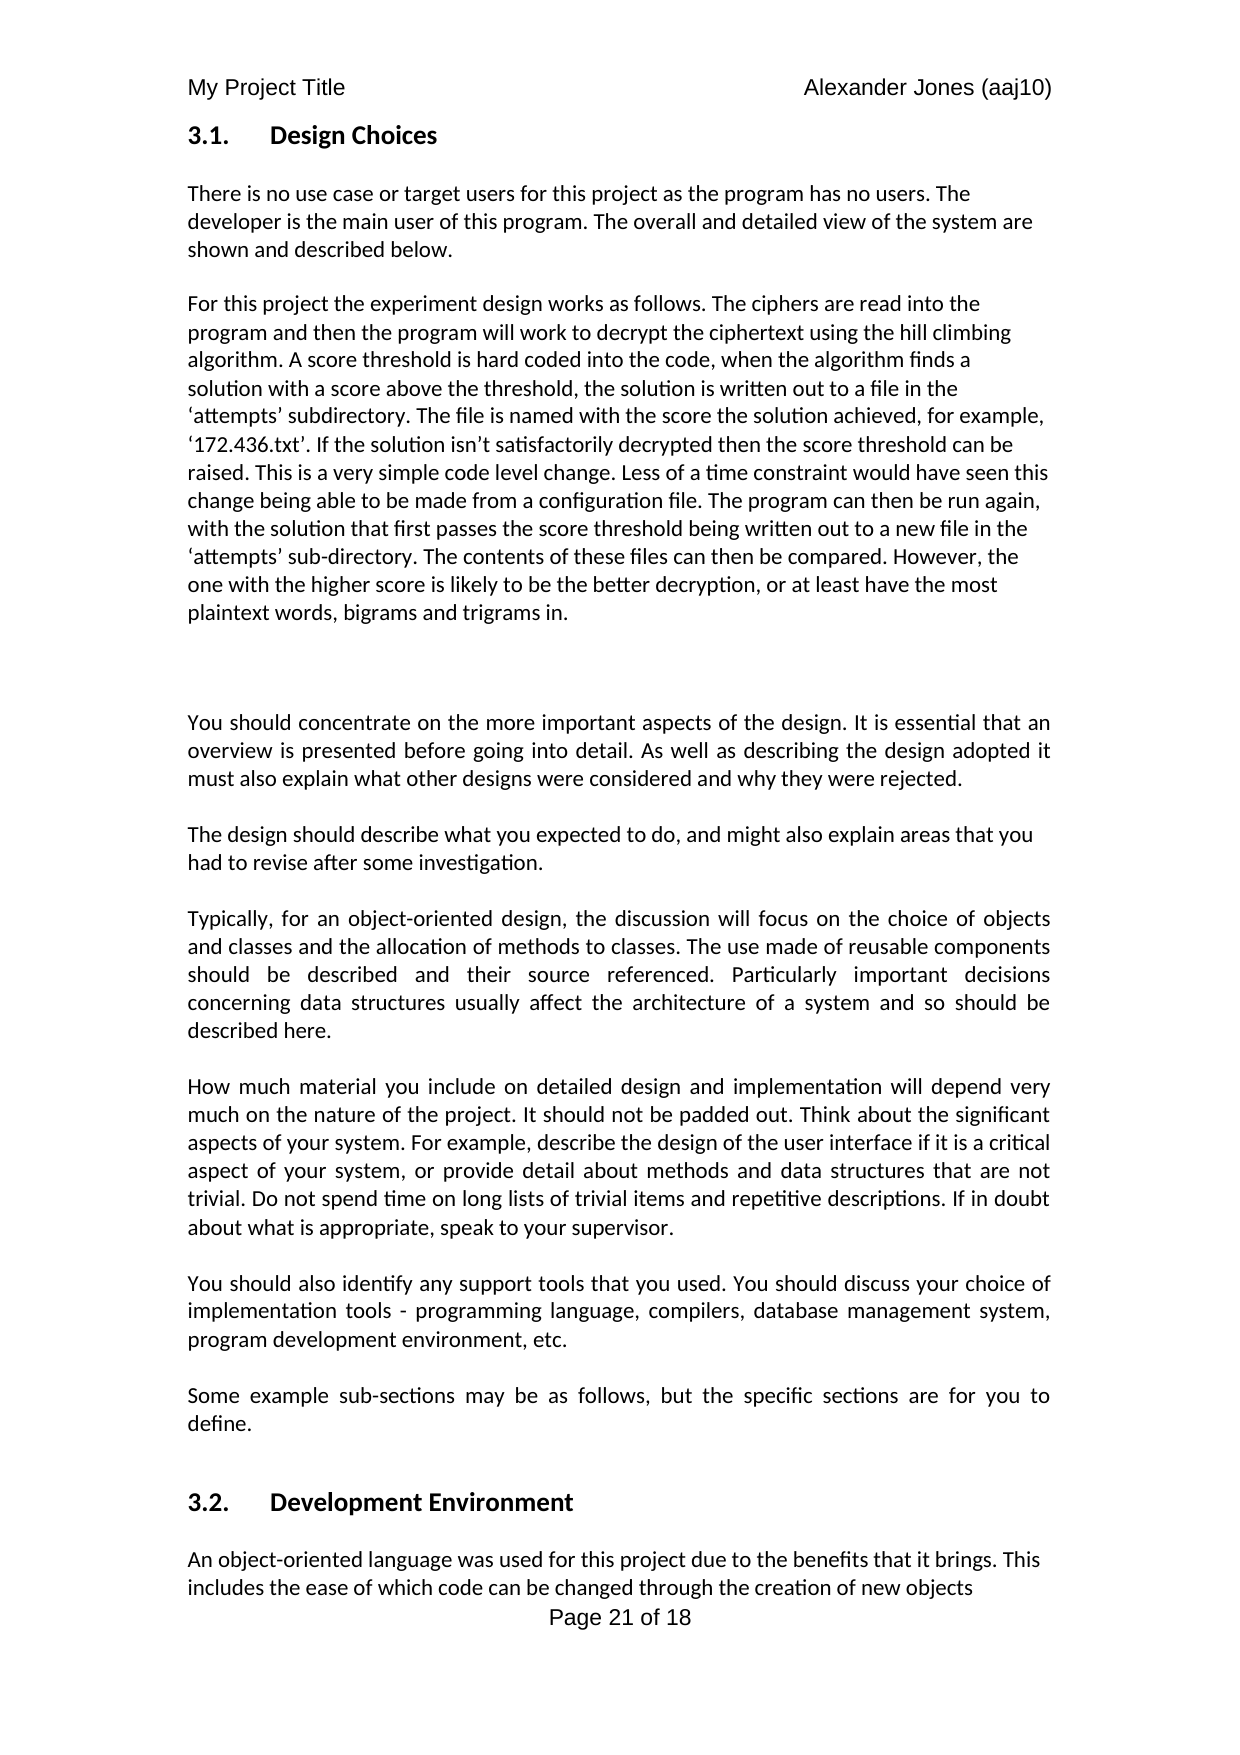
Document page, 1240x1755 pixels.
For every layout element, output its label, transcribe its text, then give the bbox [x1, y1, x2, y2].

text There is no use case or target users for this project as the program has no users. The developer is the main user of this program. The overall and detailed view of the system are shown and described below. [187, 179, 1052, 263]
text Some example sub-sections may be as follows, but the specific sections are for you to define. [187, 1381, 1052, 1437]
text An object-oriented language was used for this project due to the benefits that it brings. This includes the ease of which code can be changed through the creation of new objects [187, 1545, 1052, 1601]
text Typically, for an object-oriented design, the discussion will focus on the choice of objects and classes and the allocation of methods to classes. The use made of reusable components should be described and their source referenced. Particularly important decisions concerning data structures usually affect the architecture of a system and so should be described here. [187, 904, 1052, 1044]
subtitle Development Environment [187, 1486, 1052, 1519]
text For this project the experiment design works as follows. The ciphers are read into the program and then the program will work to decrypt the ciphertext using the hill climbing algorithm. A score threshold is hard coded into the code, when the algorithm finds a solution with a score above the threshold, the solution is written out to a file in the ‘attempts’ subdirectory. The file is named with the score the solution achieved, for example, ‘172.436.txt’. If the solution isn’t satisfactorily decrypted then the score threshold can be raised. This is a very simple code level change. Less of a time constraint would have seen this change being able to be made from a configuration file. The program can then be run again, with the solution that first passes the score threshold being written out to a new file in the ‘attempts’ sub-directory. The contents of these files can then be compared. However, the one with the higher score is likely to be the better decryption, or at least have the most plaintext words, bigrams and trigrams in. [187, 289, 1052, 626]
subtitle Design Choices [187, 118, 1052, 151]
text You should also identify any support tools that you used. You should discuss your choice of implementation tools - programming language, compilers, database management system, program development environment, etc. [187, 1269, 1052, 1353]
text How much material you include on detailed design and implementation will depend very much on the nature of the project. It should not be padded out. Think about the significant aspects of your system. For example, describe the design of the user interface if it is a critical aspect of your system, or provide detail about methods and data structures that are not trivial. Do not spend time on long lists of trivial items and repetitive descriptions. If in doubt about what is appropriate, speak to your supervisor. [187, 1072, 1052, 1241]
text The design should describe what you expected to do, and might also explain areas that you had to revise after some investigation. [187, 820, 1052, 876]
text You should concentrate on the more important aspects of the design. It is essential that an overview is presented before going into detail. As well as describing the design adopted it must also explain what other designs were considered and why they were rejected. [187, 708, 1052, 792]
